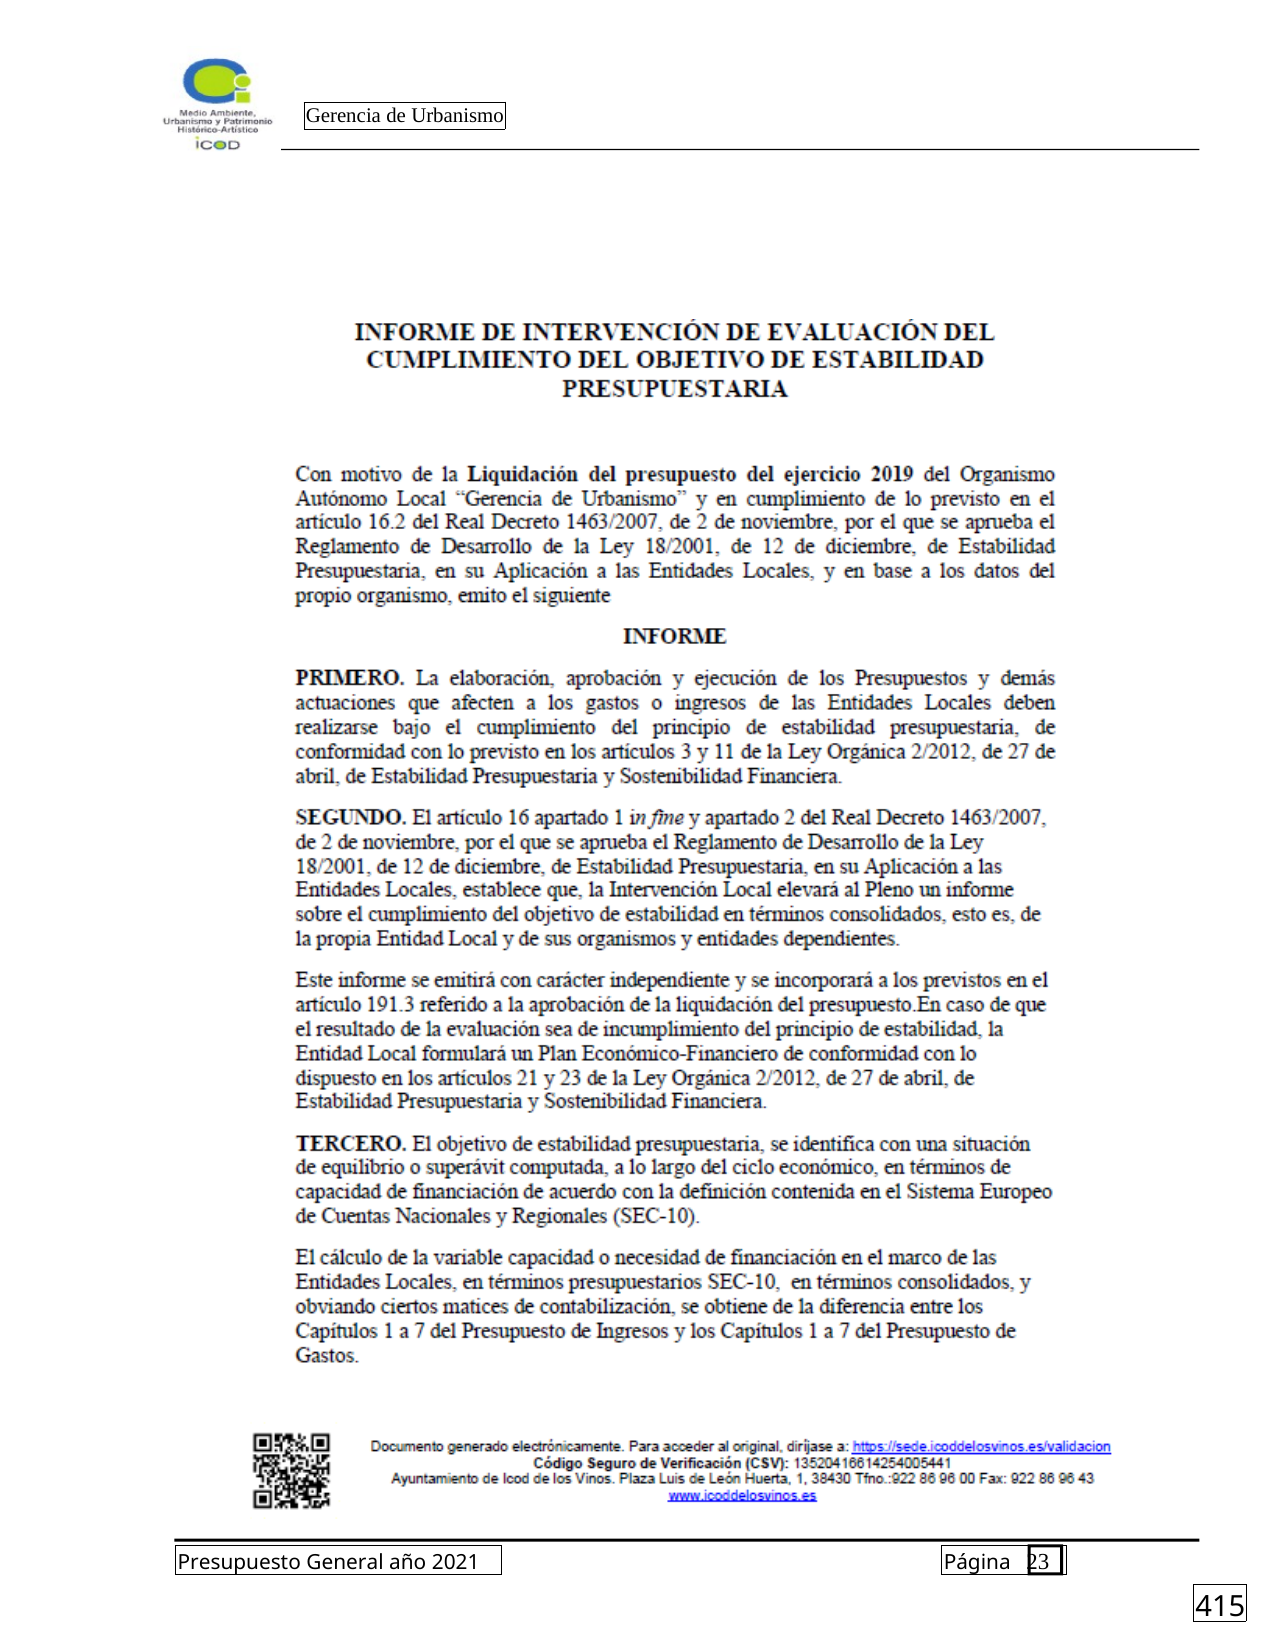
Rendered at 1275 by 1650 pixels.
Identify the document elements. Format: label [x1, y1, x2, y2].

picture [250, 319, 1112, 1519]
picture [153, 46, 281, 170]
